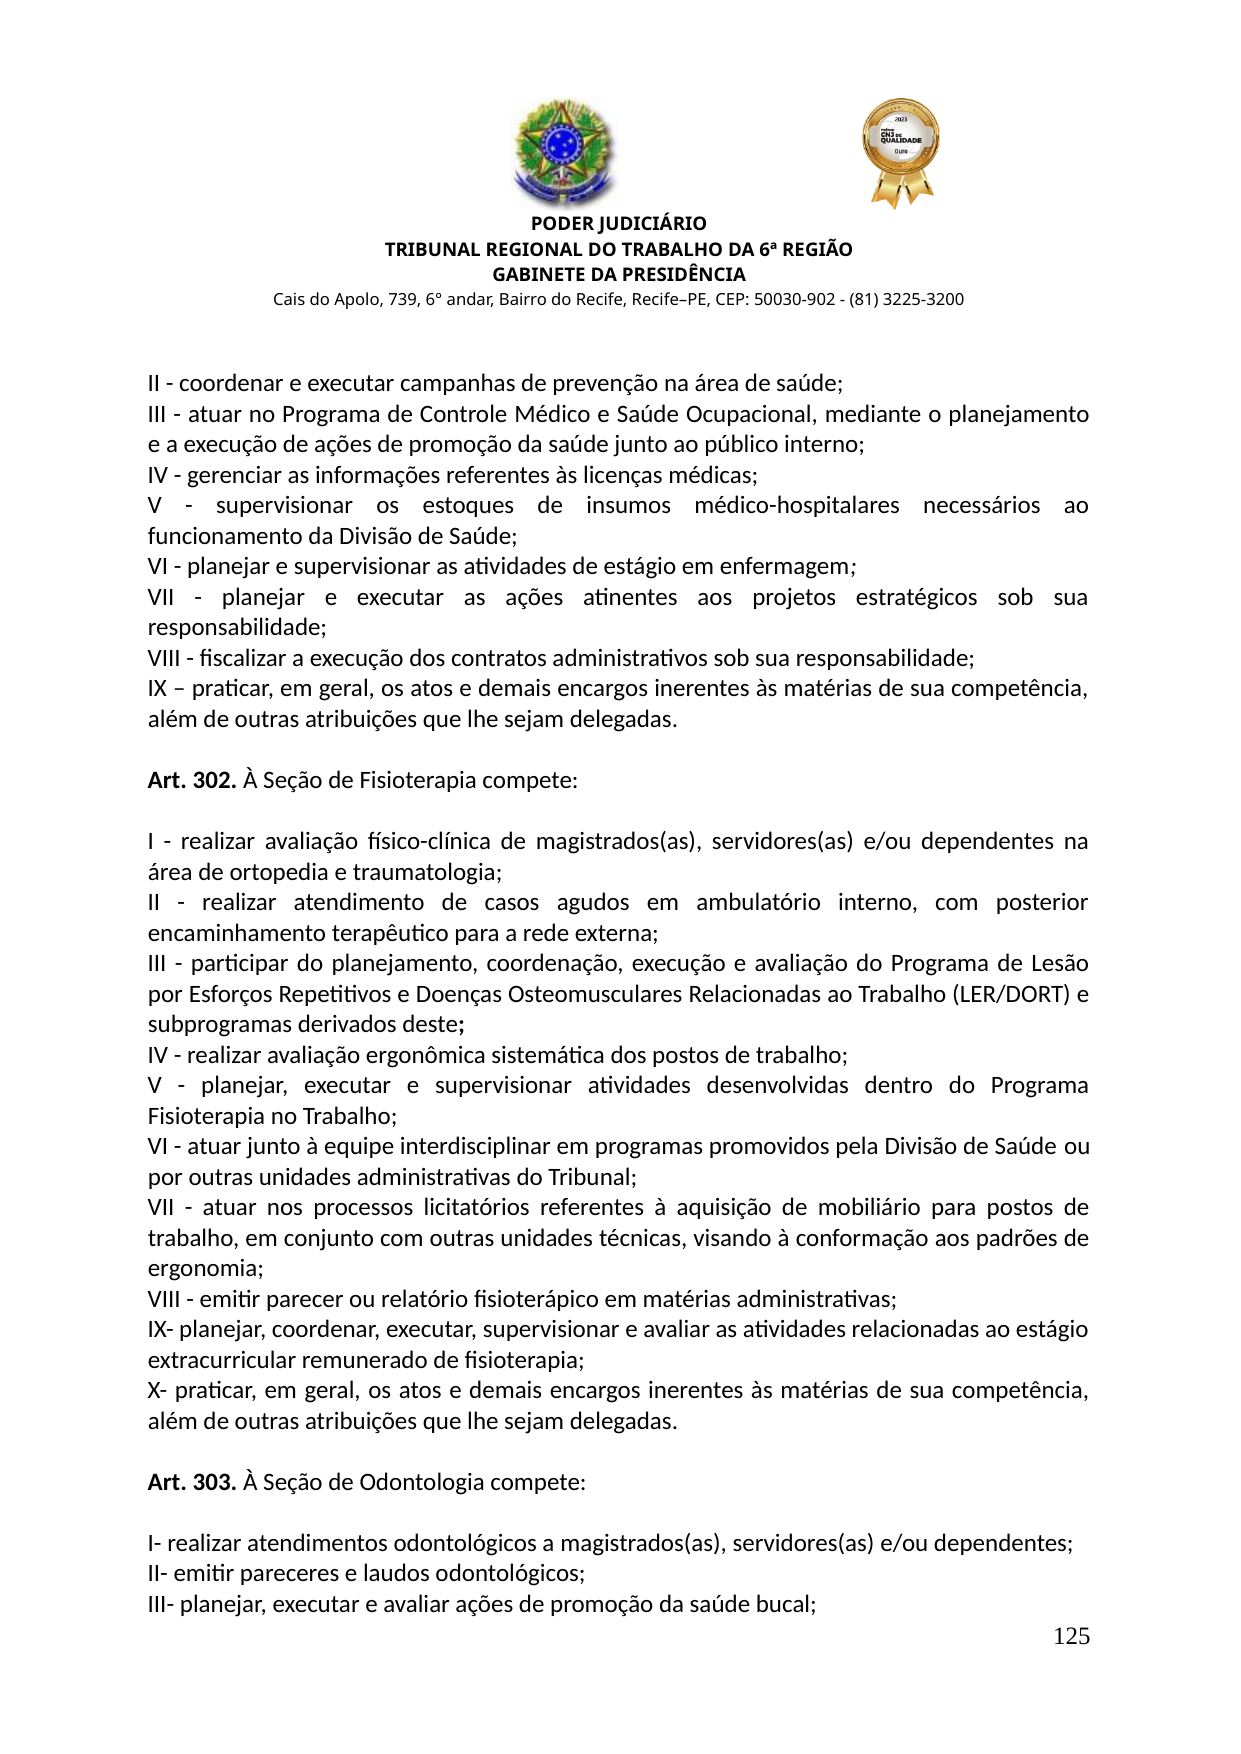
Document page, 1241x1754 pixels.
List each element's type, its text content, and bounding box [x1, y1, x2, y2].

text IV - realizar avaliação ergonômica sistemática dos postos de trabalho; [147, 1039, 1090, 1069]
text II- emitir pareceres e laudos odontológicos; [147, 1558, 1090, 1588]
text II - coordenar e executar campanhas de prevenção na área de saúde; [147, 367, 1090, 398]
text X- praticar, em geral, os atos e demais encargos inerentes às matérias de sua competência, além de outras atribuições que lhe sejam delegadas. [147, 1374, 1090, 1436]
text VIII - emitir parecer ou relatório fisioterápico em matérias administrativas; [147, 1283, 1090, 1313]
text V - supervisionar os estoques de insumos médico-hospitalares necessários ao funcionamento da Divisão de Saúde; [147, 489, 1090, 550]
text VIII - fiscalizar a execução dos contratos administrativos sob sua responsabilidade; [147, 642, 1090, 672]
text VII - planejar e executar as ações atinentes aos projetos estratégicos sob sua responsabilidade; [147, 581, 1090, 642]
text Art. 302. À Seção de Fisioterapia compete: [147, 764, 1090, 794]
text V - planejar, executar e supervisionar atividades desenvolvidas dentro do Programa Fisioterapia no Trabalho; [147, 1069, 1090, 1130]
text VII - atuar nos processos licitatórios referentes à aquisição de mobiliário para postos de trabalho, em conjunto com outras unidades técnicas, visando à conformação aos padrões de ergonomia; [147, 1191, 1090, 1283]
text VI - planejar e supervisionar as atividades de estágio em enfermagem; [147, 550, 1090, 581]
text I - realizar avaliação físico-clínica de magistrados(as), servidores(as) e/ou dependentes na área de ortopedia e traumatologia; [147, 825, 1090, 886]
text IX- planejar, coordenar, executar, supervisionar e avaliar as atividades relacionadas ao estágio extracurricular remunerado de fisioterapia; [147, 1313, 1090, 1374]
text IX – praticar, em geral, os atos e demais encargos inerentes às matérias de sua competência, além de outras atribuições que lhe sejam delegadas. [147, 672, 1090, 733]
text III - participar do planejamento, coordenação, execução e avaliação do Programa de Lesão por Esforços Repetitivos e Doenças Osteomusculares Relacionadas ao Trabalho (LER/DORT) e subprogramas derivados deste; [147, 947, 1090, 1039]
text IV - gerenciar as informações referentes às licenças médicas; [147, 459, 1090, 489]
text I- realizar atendimentos odontológicos a magistrados(as), servidores(as) e/ou dependentes; [147, 1527, 1090, 1558]
text III- planejar, executar e avaliar ações de promoção da saúde bucal; [147, 1588, 1090, 1619]
text Art. 303. À Seção de Odontologia compete: [147, 1466, 1090, 1497]
text II - realizar atendimento de casos agudos em ambulatório interno, com posterior encaminhamento terapêutico para a rede externa; [147, 886, 1090, 947]
text VI - atuar junto à equipe interdisciplinar em programas promovidos pela Divisão de Saúde ou por outras unidades administrativas do Tribunal; [147, 1130, 1090, 1191]
text III - atuar no Programa de Controle Médico e Saúde Ocupacional, mediante o planejamento e a execução de ações de promoção da saúde junto ao público interno; [147, 398, 1090, 459]
